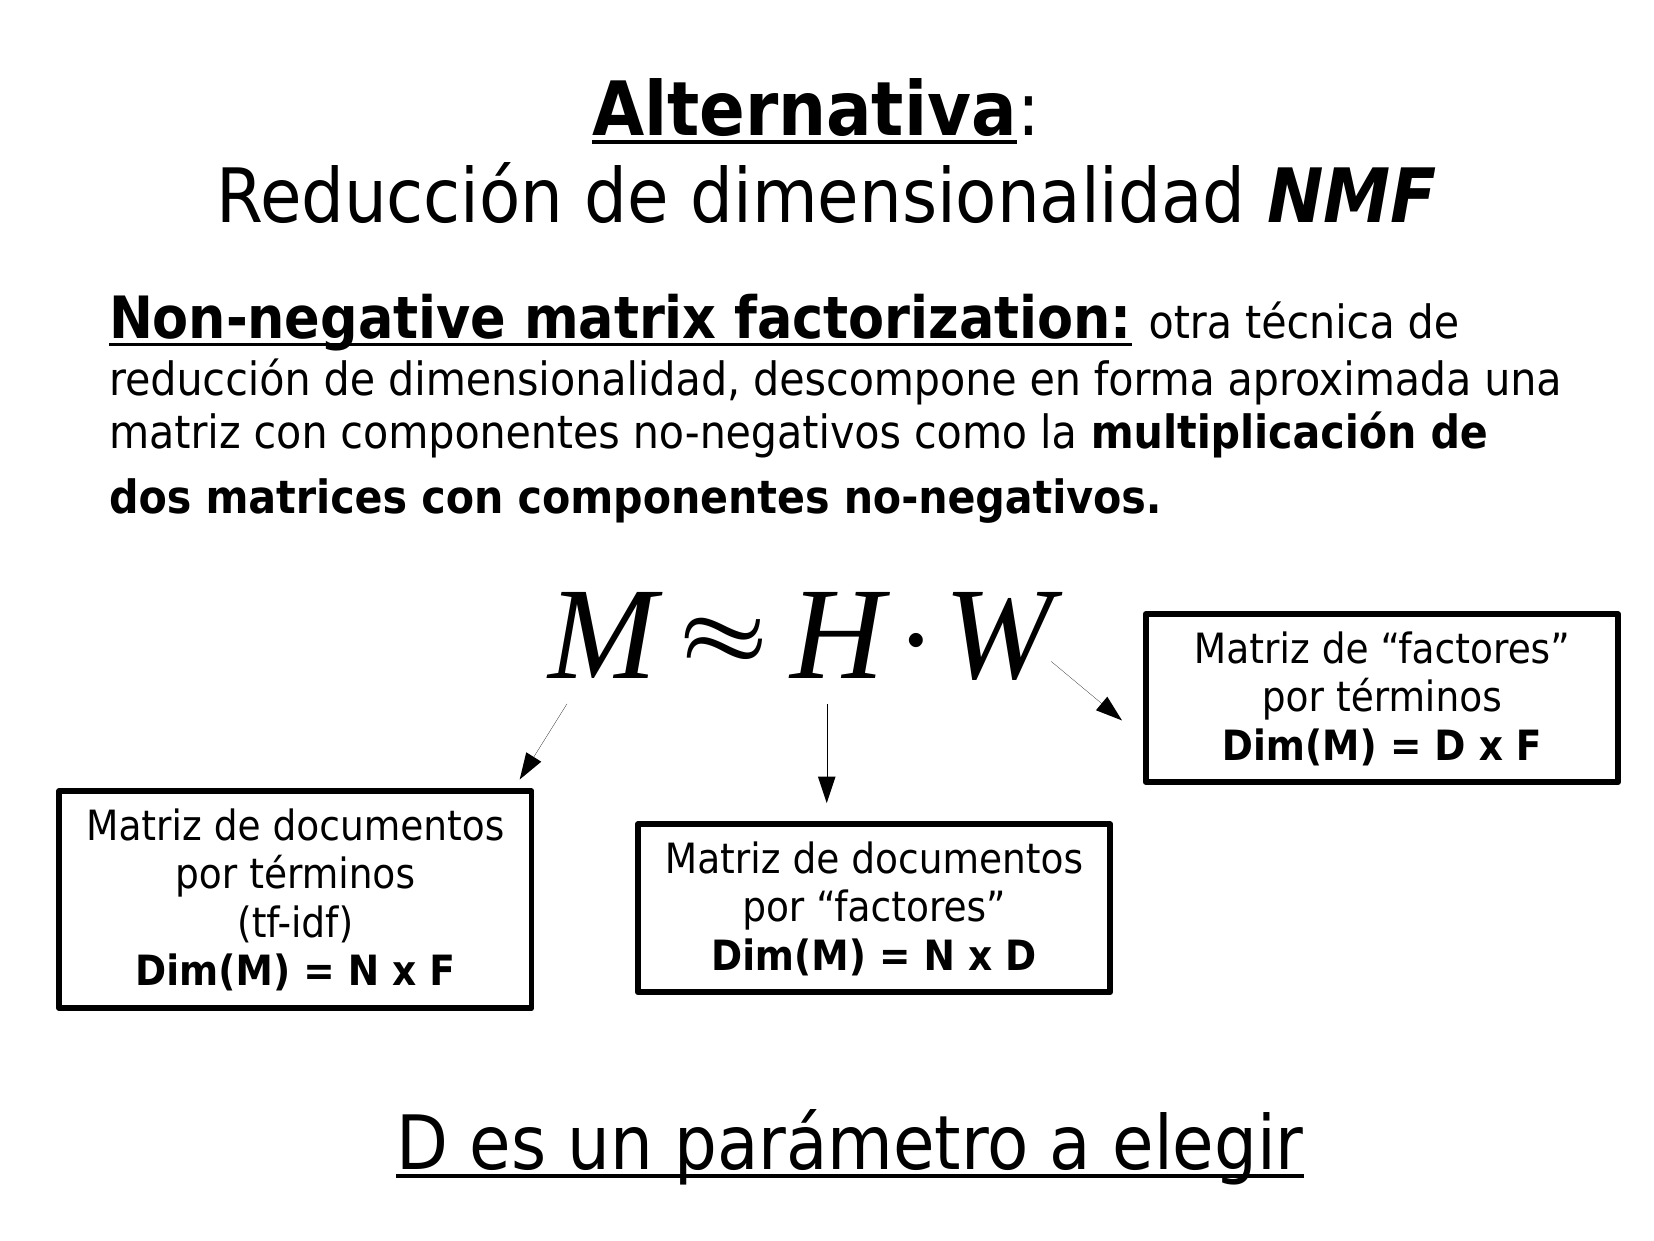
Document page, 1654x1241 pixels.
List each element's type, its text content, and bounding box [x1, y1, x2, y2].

chart [507, 584, 1099, 704]
text_box Non-negative matrix factorization: otra técnica de reducción de dimensionalidad, descompone en forma aproximada una matriz con componentes no-negativos como la multiplicación de dos matrices con componentes no-negativos. [94, 277, 1595, 584]
text_box Matriz de documentos por “factores” Dim(M) = N x D [637, 824, 1111, 993]
text_box Matriz de “factores” por términos Dim(M) = D x F [1145, 614, 1619, 782]
text_box Matriz de documentos por términos (tf-idf) Dim(M) = N x F [59, 791, 532, 1009]
title Alternativa: Reducción de dimensionalidad NMF [82, 49, 1571, 257]
text_box D es un parámetro a elegir [159, 1092, 1542, 1195]
